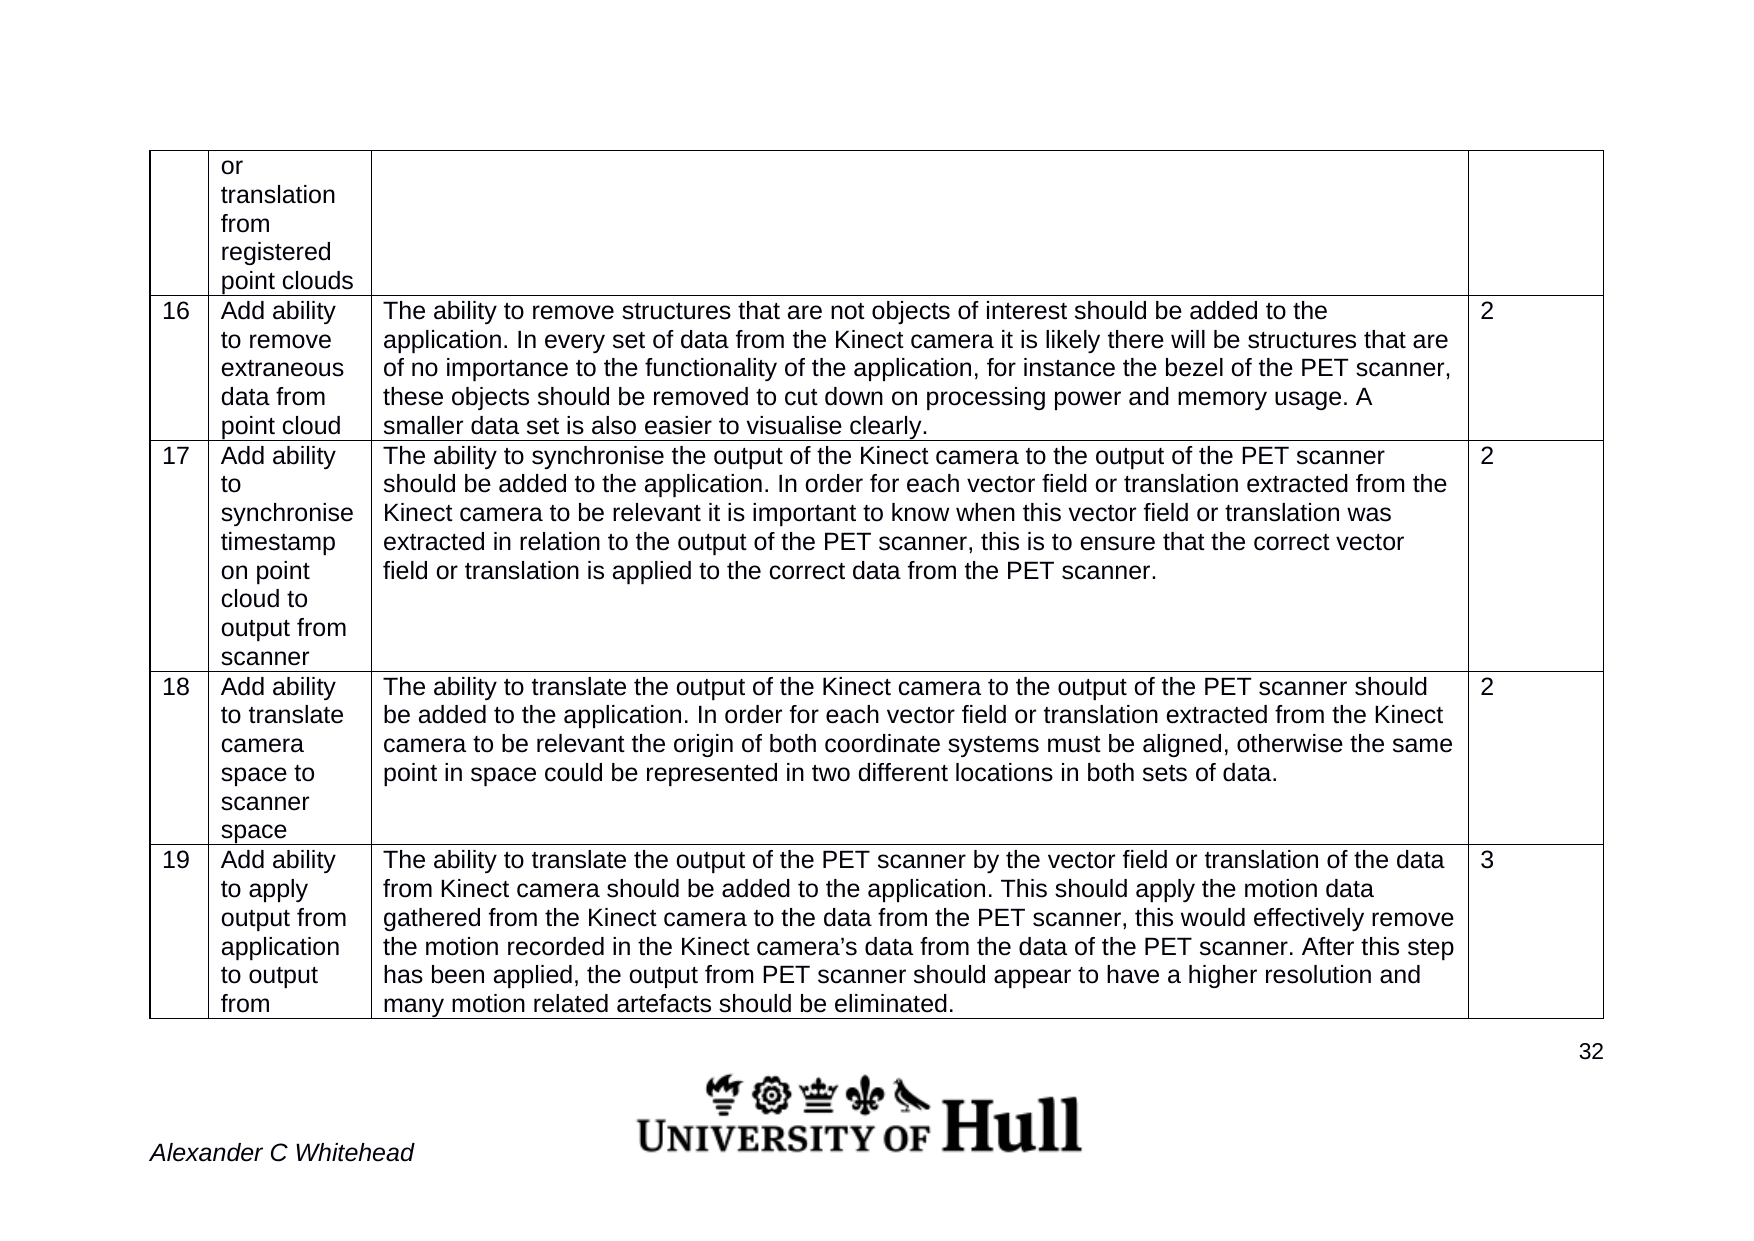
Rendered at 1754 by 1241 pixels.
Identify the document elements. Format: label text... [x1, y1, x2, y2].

table_cell Add ability to translate camera space to scanner space [209, 672, 371, 844]
table_cell [151, 151, 208, 295]
table_cell 2 [1469, 441, 1603, 671]
table_cell The ability to translate the output of the Kinect camera to the output of the PET scanner should be added to the application. In order for each vector field or translation extracted from the Kinect camera to be relevant the origin of both coordinate systems must be aligned, otherwise the same point in space could be represented in two different locations in both sets of data. [372, 672, 1468, 844]
table_cell [1469, 151, 1603, 295]
table_cell 3 [1469, 845, 1603, 1018]
table_cell Add ability to apply output from application to output from [209, 845, 371, 1018]
table_cell [372, 151, 1468, 295]
picture [630, 1064, 1091, 1162]
table_cell The ability to translate the output of the PET scanner by the vector field or translation of the data from Kinect camera should be added to the application. This should apply the motion data gathered from the Kinect camera to the data from the PET scanner, this would effectively remove the motion recorded in the Kinect camera’s data from the data of the PET scanner. After this step has been applied, the output from PET scanner should appear to have a higher resolution and many motion related artefacts should be eliminated. [372, 845, 1468, 1018]
table_cell Add ability to remove extraneous data from point cloud [209, 296, 371, 439]
table_cell The ability to remove structures that are not objects of interest should be added to the application. In every set of data from the Kinect camera it is likely there will be structures that are of no importance to the functionality of the application, for instance the bezel of the PET scanner, these objects should be removed to cut down on processing power and memory usage. A smaller data set is also easier to visualise clearly. [372, 296, 1468, 439]
table_cell 19 [151, 845, 208, 1018]
table_cell 16 [151, 296, 208, 439]
table_cell or translation from registered point clouds [209, 151, 371, 295]
table_cell 2 [1469, 296, 1603, 439]
table_cell 18 [151, 672, 208, 844]
table_cell The ability to synchronise the output of the Kinect camera to the output of the PET scanner should be added to the application. In order for each vector field or translation extracted from the Kinect camera to be relevant it is important to know when this vector field or translation was extracted in relation to the output of the PET scanner, this is to ensure that the correct vector field or translation is applied to the correct data from the PET scanner. [372, 441, 1468, 671]
table_cell 2 [1469, 672, 1603, 844]
table_cell Add ability to synchronise timestamp on point cloud to output from scanner [209, 441, 371, 671]
table_cell 17 [151, 441, 208, 671]
